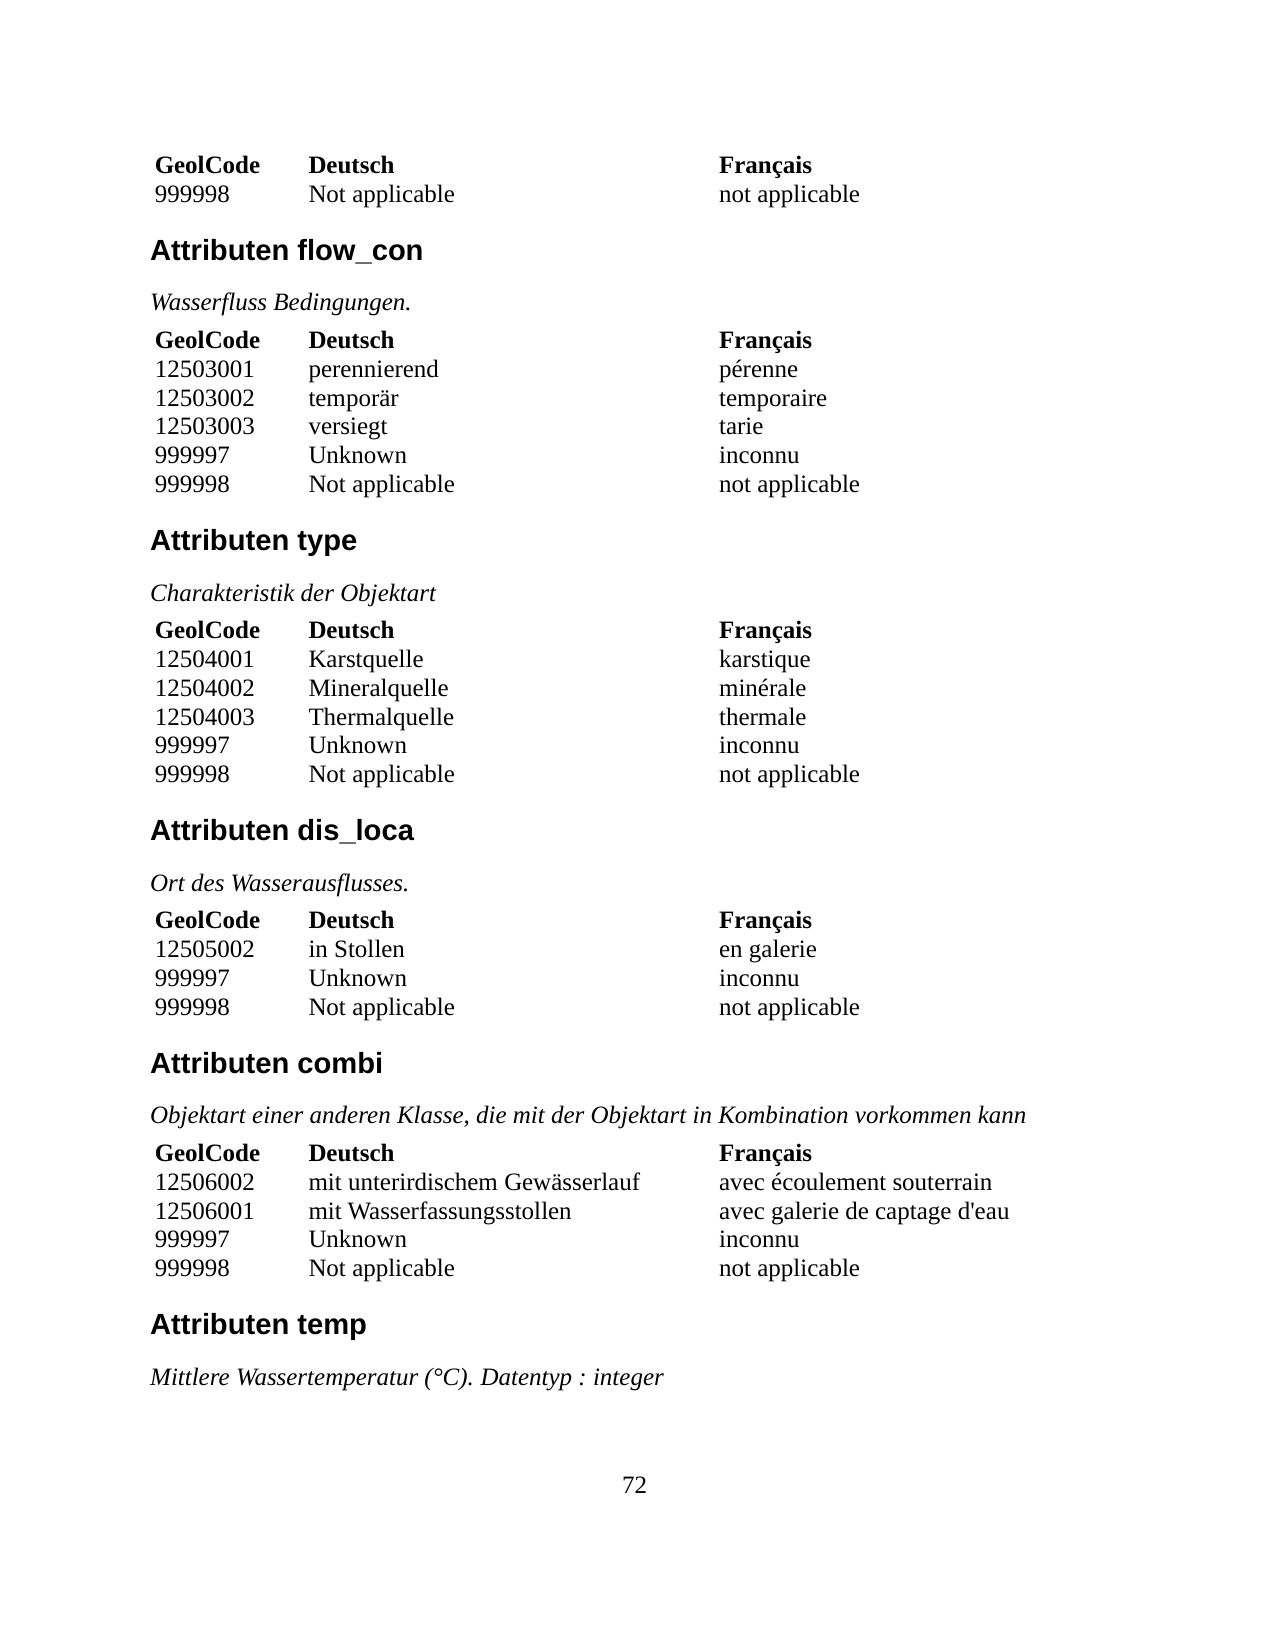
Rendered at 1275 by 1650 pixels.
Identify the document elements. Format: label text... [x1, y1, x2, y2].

table_cell not applicable [714, 1253, 1125, 1282]
table_cell avec galerie de captage d'eau [714, 1196, 1125, 1224]
table_cell 12506001 [150, 1196, 304, 1224]
table_cell Unknown [304, 1225, 714, 1253]
table_header GeolCode [150, 615, 304, 644]
table_cell avec écoulement souterrain [714, 1167, 1125, 1196]
table_cell in Stollen [304, 934, 714, 963]
table_cell inconnu [714, 1225, 1125, 1253]
table_cell Unknown [304, 963, 714, 992]
subtitle Attributen type [150, 523, 1125, 556]
table_cell Not applicable [304, 179, 714, 207]
text Mittlere Wassertemperatur (°C). Datentyp : integer [150, 1362, 1125, 1391]
table_cell mit unterirdischem Gewässerlauf [304, 1167, 714, 1196]
table_cell 12504002 [150, 673, 304, 702]
table_cell 12503002 [150, 383, 304, 411]
table_cell Not applicable [304, 759, 714, 788]
table_cell not applicable [714, 992, 1125, 1021]
table_cell 999998 [150, 179, 304, 207]
table_cell karstique [714, 644, 1125, 673]
table_cell 999998 [150, 992, 304, 1021]
table_cell inconnu [714, 730, 1125, 759]
table_cell 999997 [150, 963, 304, 992]
table_cell inconnu [714, 440, 1125, 469]
table_header GeolCode [150, 325, 304, 354]
subtitle Attributen dis_loca [150, 813, 1125, 846]
table_cell 12504003 [150, 702, 304, 730]
table_cell 12503003 [150, 411, 304, 440]
table_header GeolCode [150, 150, 304, 179]
table_cell inconnu [714, 963, 1125, 992]
table_header Français [714, 325, 1125, 354]
table_cell 12504001 [150, 644, 304, 673]
table_cell mit Wasserfassungsstollen [304, 1196, 714, 1224]
table_cell Unknown [304, 730, 714, 759]
subtitle Attributen flow_con [150, 232, 1125, 266]
subtitle Attributen temp [150, 1307, 1125, 1341]
table_cell en galerie [714, 934, 1125, 963]
table_cell 999997 [150, 730, 304, 759]
table_cell 999998 [150, 469, 304, 498]
text Charakteristik der Objektart [150, 578, 1125, 606]
table_header Deutsch [304, 1138, 714, 1167]
table_cell 999997 [150, 440, 304, 469]
table_cell 12506002 [150, 1167, 304, 1196]
subtitle Attributen combi [150, 1046, 1125, 1079]
table_cell minérale [714, 673, 1125, 702]
table_cell Not applicable [304, 1253, 714, 1282]
table_header Français [714, 150, 1125, 179]
table_header Deutsch [304, 150, 714, 179]
table_cell perennierend [304, 354, 714, 383]
table_cell Unknown [304, 440, 714, 469]
table_cell not applicable [714, 179, 1125, 207]
table_cell Not applicable [304, 992, 714, 1021]
table_header Deutsch [304, 615, 714, 644]
table_cell temporaire [714, 383, 1125, 411]
text Objektart einer anderen Klasse, die mit der Objektart in Kombination vorkommen kann [150, 1101, 1125, 1129]
table_header GeolCode [150, 906, 304, 934]
table_cell Mineralquelle [304, 673, 714, 702]
text Ort des Wasserausflusses. [150, 868, 1125, 897]
table_header Deutsch [304, 906, 714, 934]
table_cell Thermalquelle [304, 702, 714, 730]
table_header Français [714, 1138, 1125, 1167]
table_cell temporär [304, 383, 714, 411]
table_cell 12503001 [150, 354, 304, 383]
table_cell not applicable [714, 469, 1125, 498]
table_cell Not applicable [304, 469, 714, 498]
table_cell pérenne [714, 354, 1125, 383]
table_cell not applicable [714, 759, 1125, 788]
table_cell tarie [714, 411, 1125, 440]
table_header Français [714, 906, 1125, 934]
table_header Français [714, 615, 1125, 644]
table_cell Karstquelle [304, 644, 714, 673]
table_cell 999998 [150, 759, 304, 788]
table_header GeolCode [150, 1138, 304, 1167]
table_header Deutsch [304, 325, 714, 354]
text Wasserfluss Bedingungen. [150, 287, 1125, 316]
table_cell 12505002 [150, 934, 304, 963]
table_cell versiegt [304, 411, 714, 440]
table_cell 999997 [150, 1225, 304, 1253]
table_cell thermale [714, 702, 1125, 730]
table_cell 999998 [150, 1253, 304, 1282]
